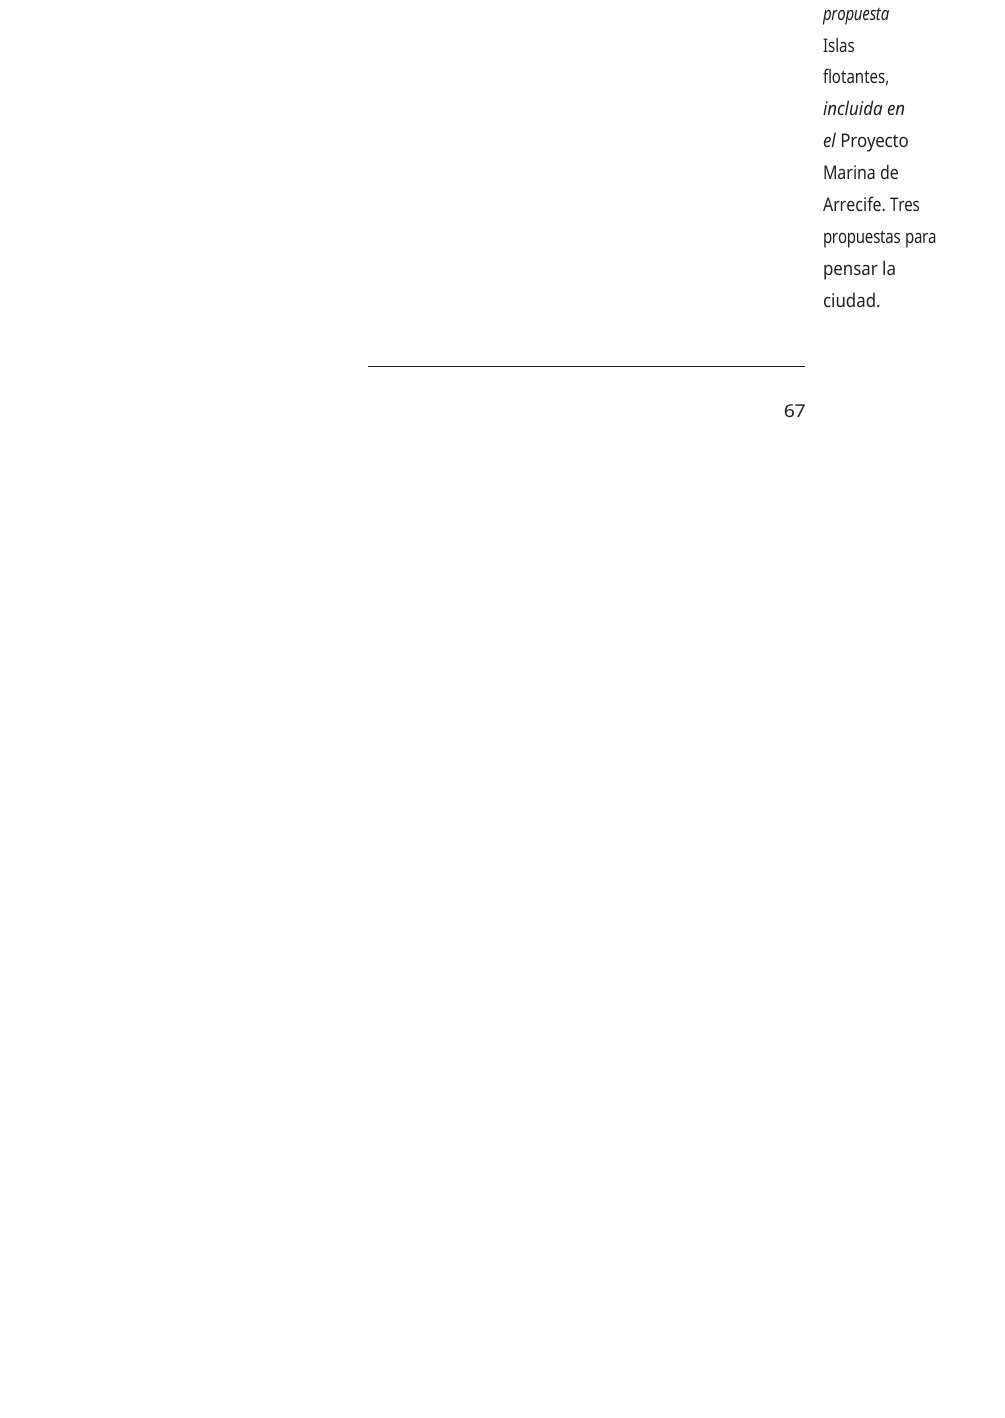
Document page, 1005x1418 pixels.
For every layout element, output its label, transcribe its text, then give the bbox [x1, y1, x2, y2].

text 67 [362, 398, 806, 422]
text Marina de Arrecife. Tres propuestas para pensar la ciudad. [823, 159, 950, 312]
text propuesta Islas flotantes, incluida en el Proyecto [823, 0, 910, 153]
